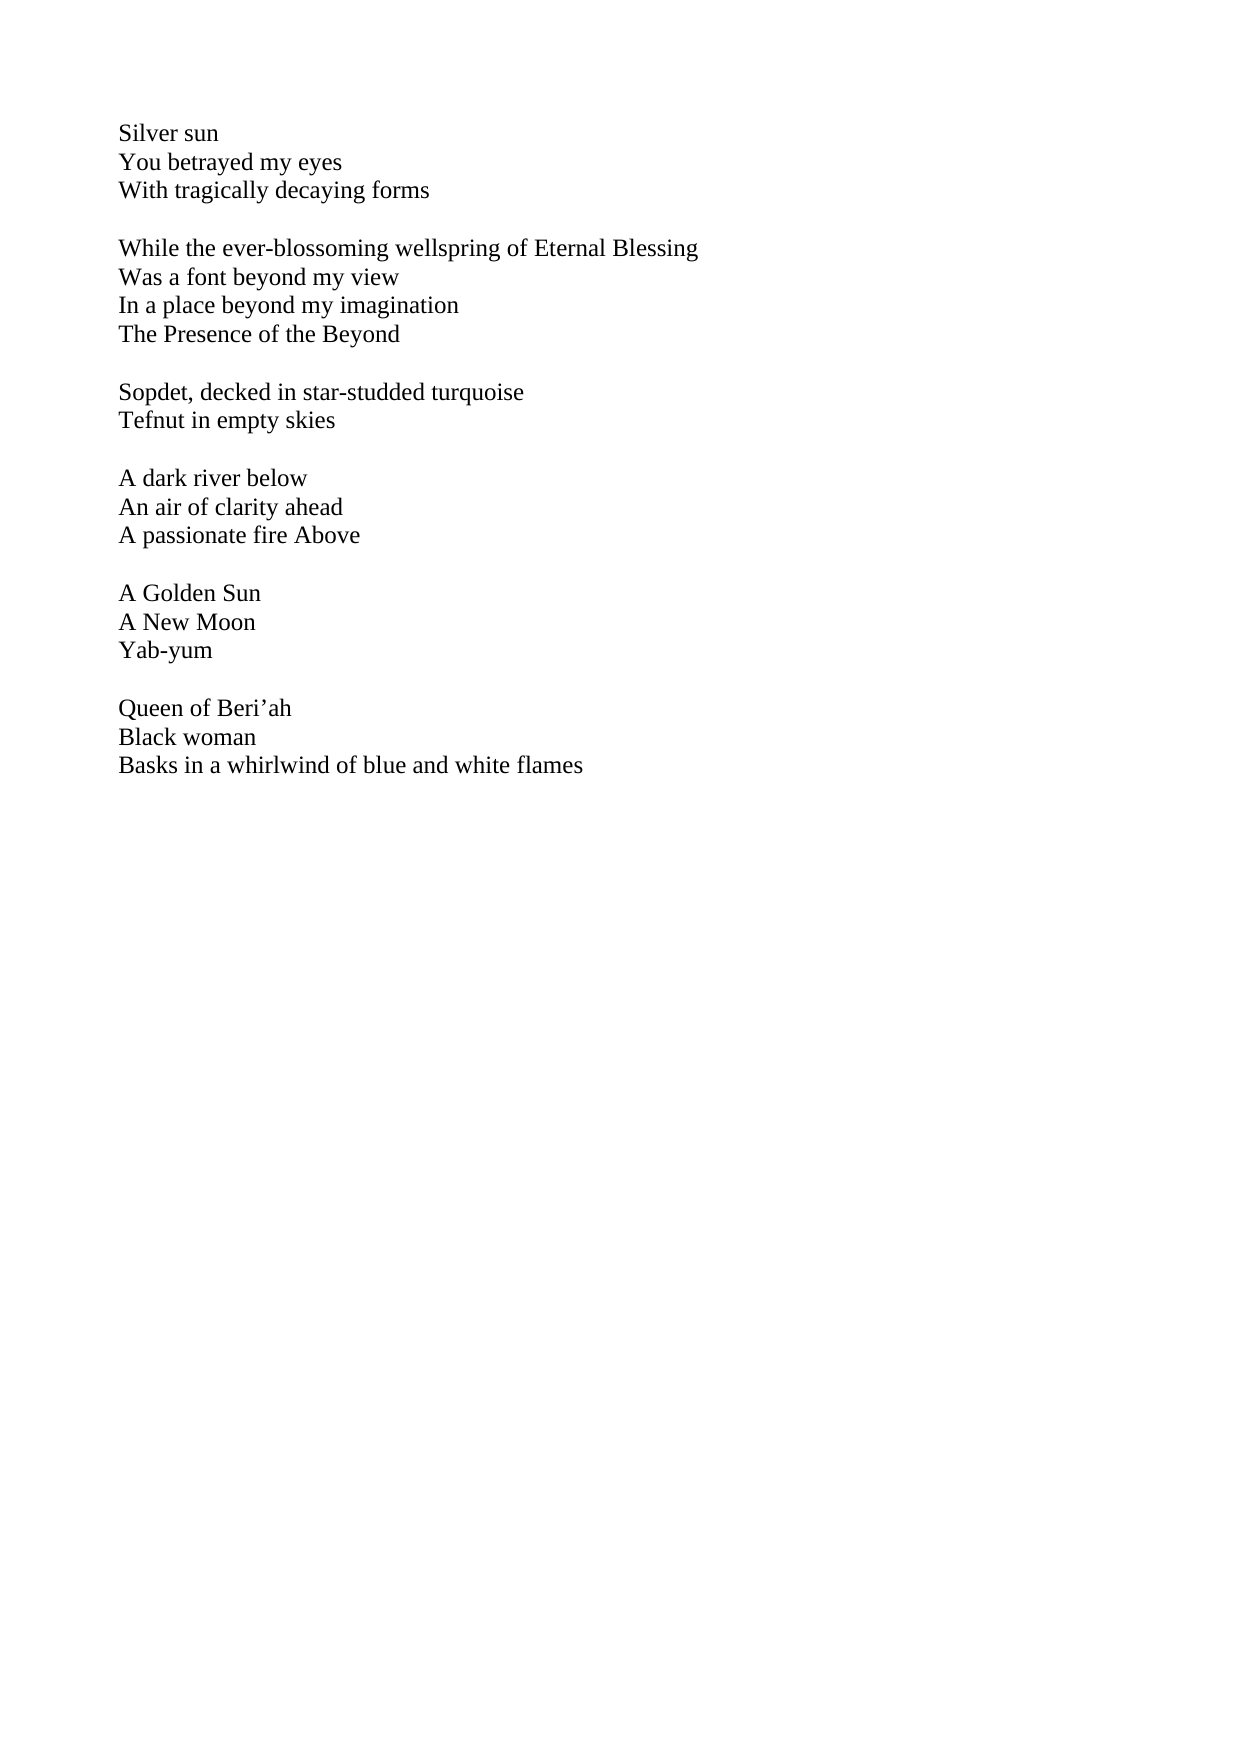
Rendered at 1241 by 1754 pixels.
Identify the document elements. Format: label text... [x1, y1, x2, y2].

text Yab-yum [118, 636, 1122, 664]
text A passionate fire Above [118, 521, 1122, 549]
text Was a font beyond my view [118, 262, 1122, 291]
text Sopdet, decked in star-studded turquoise [118, 377, 1122, 406]
text Silver sun [118, 118, 1122, 147]
text The Presence of the Beyond [118, 319, 1122, 348]
text Queen of Beri’ah [118, 693, 1122, 722]
text With tragically decaying forms [118, 176, 1122, 204]
text Basks in a whirlwind of blue and white flames [118, 751, 1122, 779]
text A dark river below [118, 463, 1122, 492]
text Black woman [118, 722, 1122, 751]
text A New Moon [118, 607, 1122, 636]
text While the ever-blossoming wellspring of Eternal Blessing [118, 233, 1122, 262]
text A Golden Sun [118, 578, 1122, 607]
text Tefnut in empty skies [118, 406, 1122, 434]
text In a place beyond my imagination [118, 291, 1122, 319]
text An air of clarity ahead [118, 492, 1122, 521]
text You betrayed my eyes [118, 147, 1122, 176]
